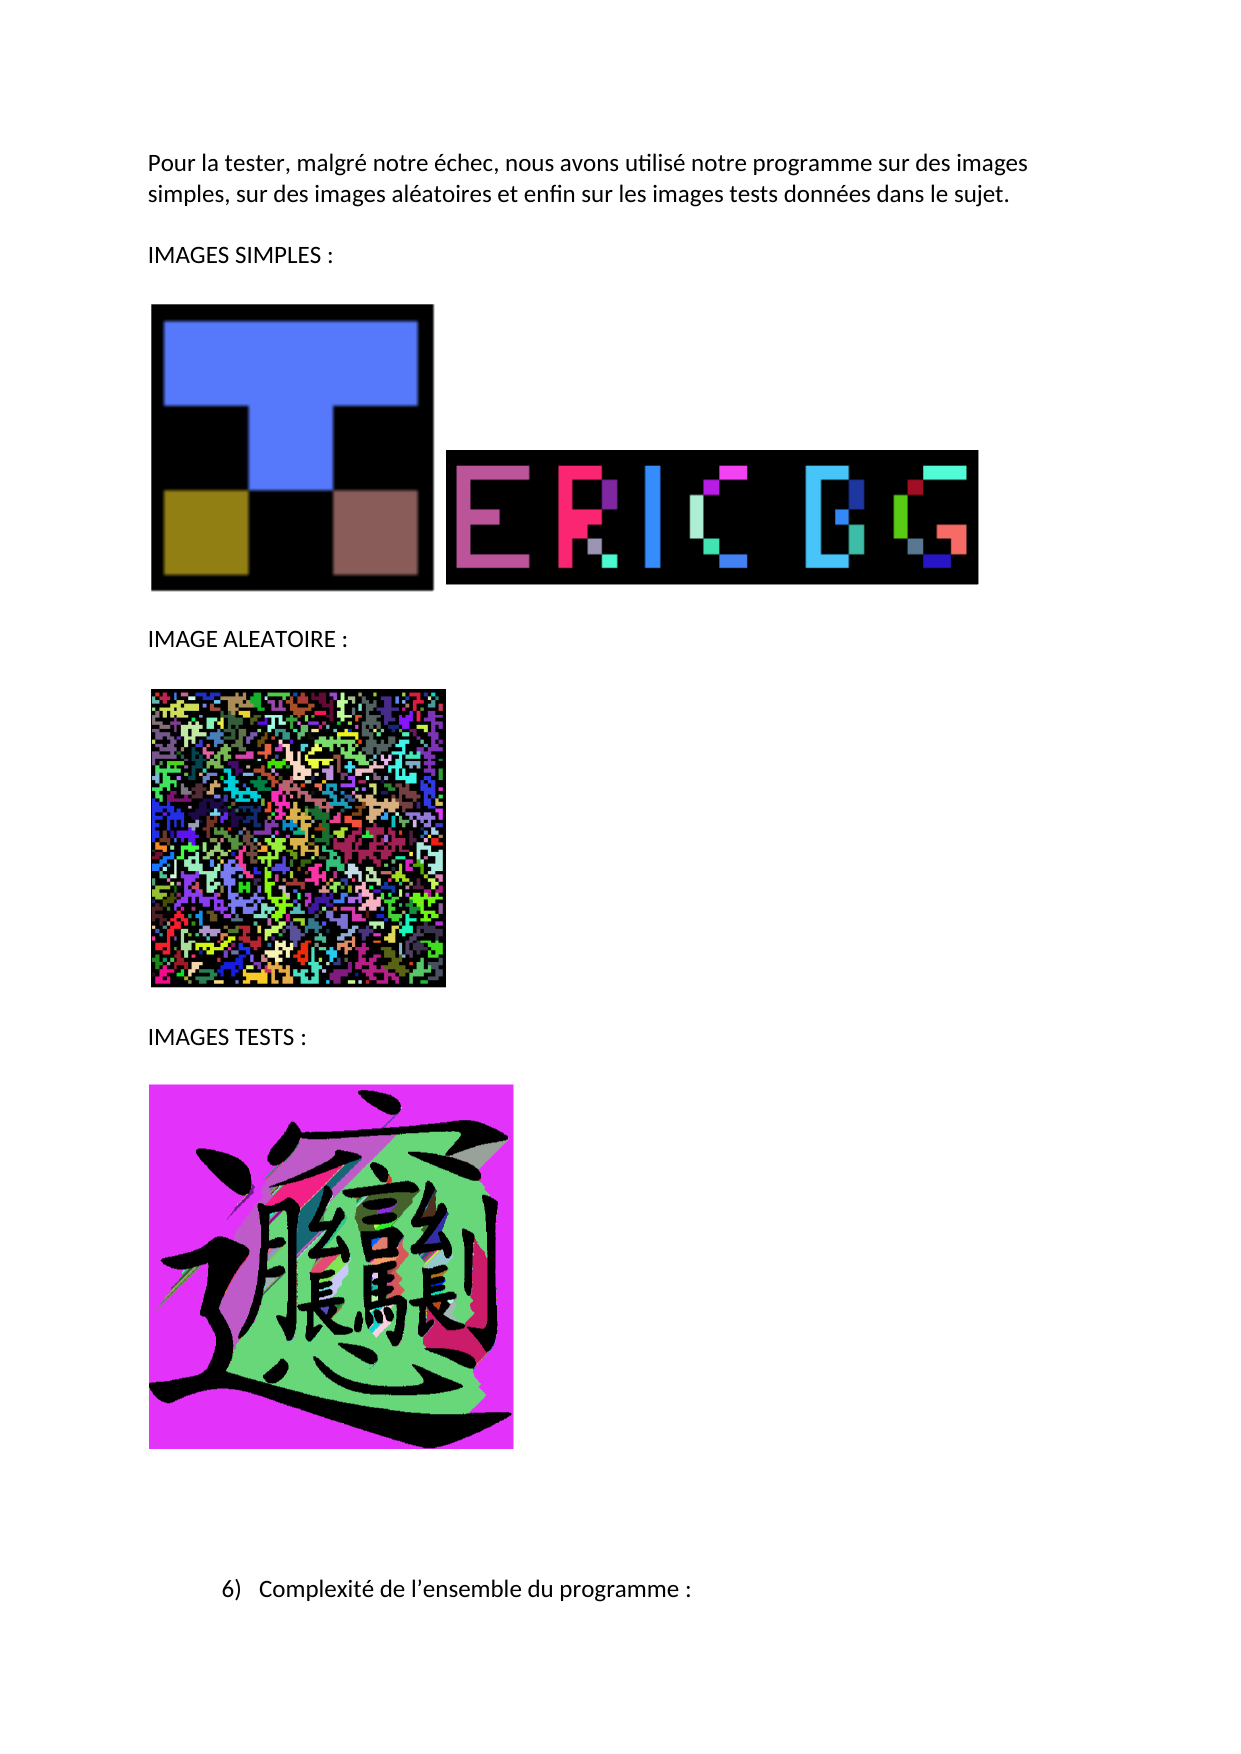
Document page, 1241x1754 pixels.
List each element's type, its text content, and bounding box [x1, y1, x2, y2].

text IMAGES SIMPLES : [148, 239, 1093, 270]
list Complexité de l’ensemble du programme : [221, 1573, 1093, 1603]
text IMAGE ALEATOIRE : [148, 623, 1093, 653]
picture [147, 683, 451, 991]
text IMAGES TESTS : [148, 1021, 1093, 1052]
picture [147, 300, 984, 593]
text Pour la tester, malgré notre échec, nous avons utilisé notre programme sur des images simples, sur des images aléatoires et enfin sur les images tests données dans le sujet. [148, 148, 1093, 209]
picture [147, 1082, 515, 1450]
